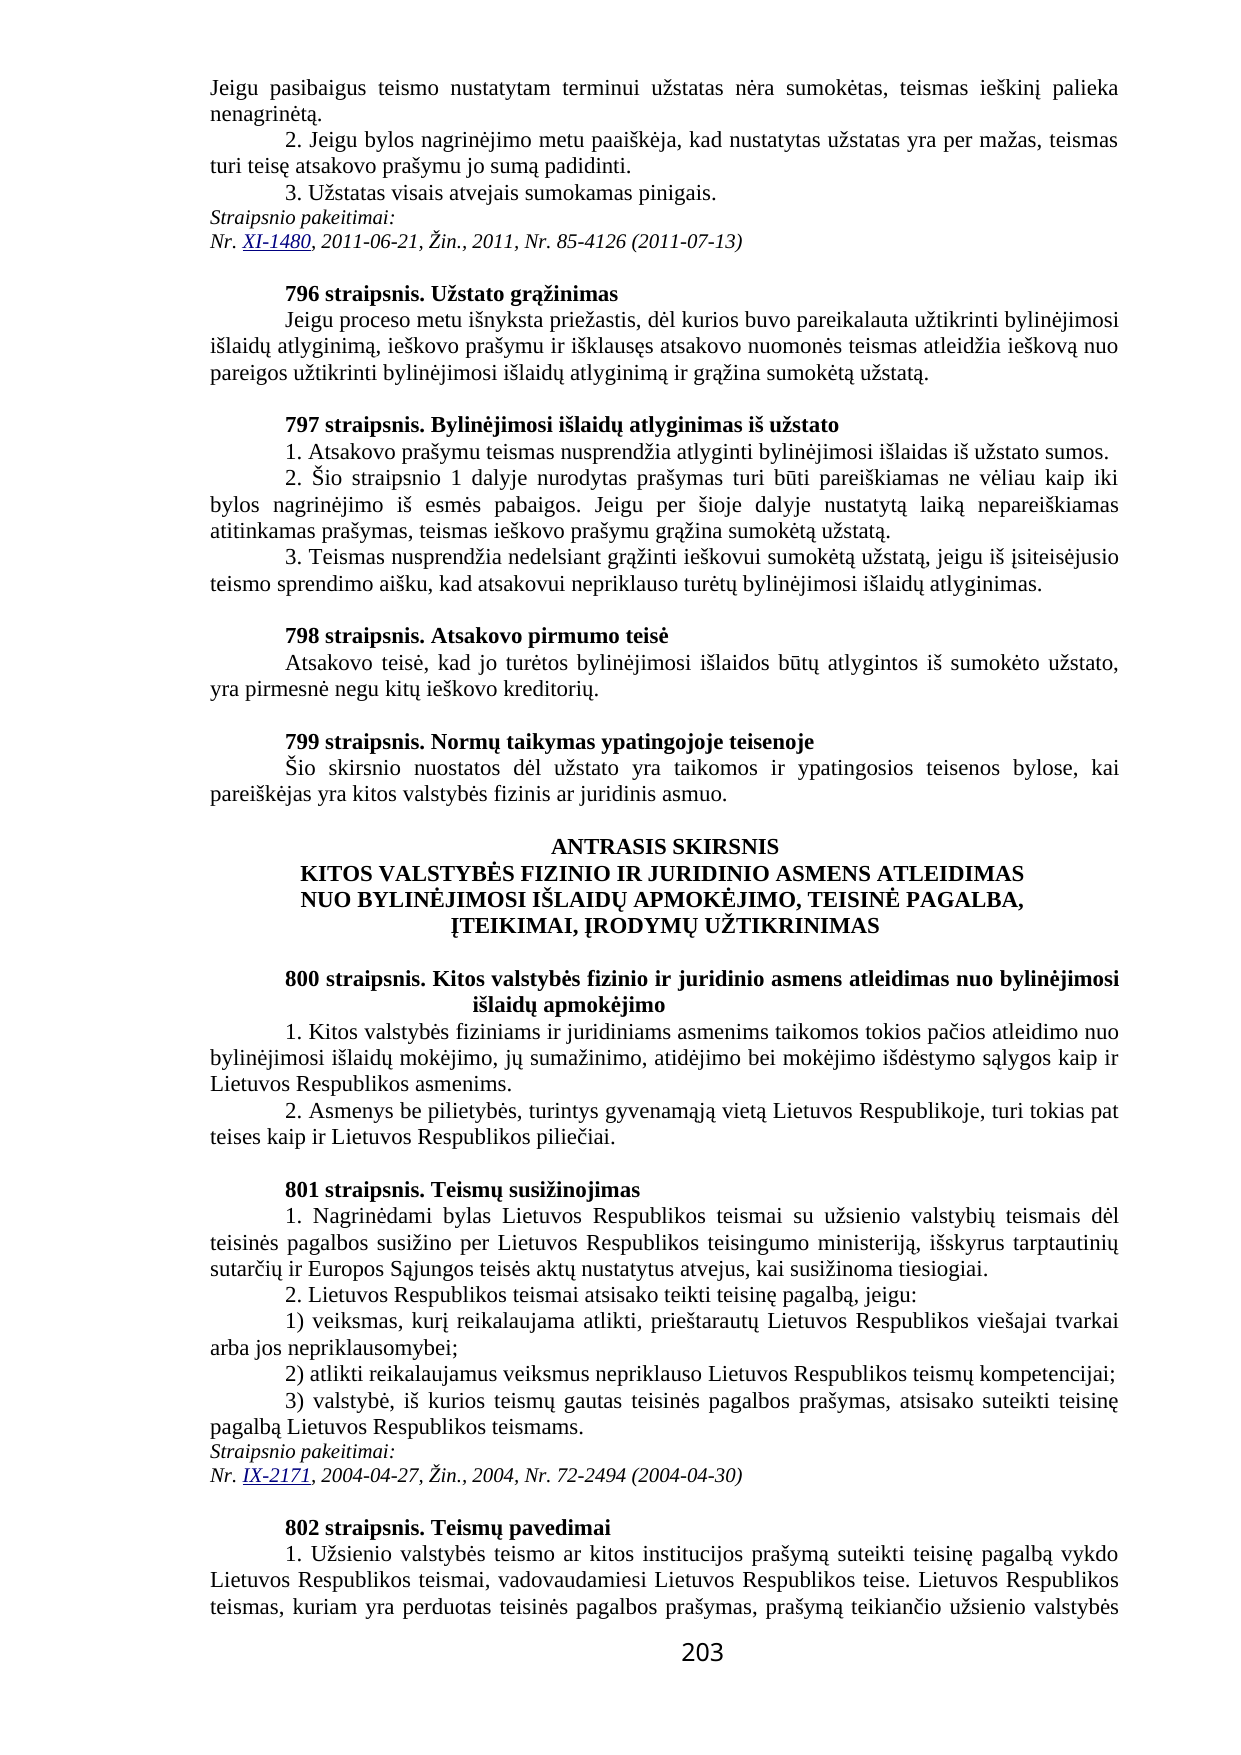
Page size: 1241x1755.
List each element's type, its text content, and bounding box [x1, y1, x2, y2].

text Jeigu proceso metu išnyksta priežastis, dėl kurios buvo pareikalauta užtikrinti bylinėjimosi išlaidų atlyginimą, ieškovo prašymu ir išklausęs atsakovo nuomonės teismas atleidžia ieškovą nuo pareigos užtikrinti bylinėjimosi išlaidų atlyginimą ir grąžina sumokėtą užstatą. [210, 306, 1120, 385]
subtitle Antrasis skirsnis [210, 833, 1120, 859]
text 2. Lietuvos Respublikos teismai atsisako teikti teisinę pagalbą, jeigu: [210, 1281, 1120, 1308]
text 3. Teismas nusprendžia nedelsiant grąžinti ieškovui sumokėtą užstatą, jeigu iš įsiteisėjusio teismo sprendimo aišku, kad atsakovui nepriklauso turėtų bylinėjimosi išlaidų atlyginimas. [210, 543, 1120, 596]
text 2. Šio straipsnio 1 dalyje nurodytas prašymas turi būti pareiškiamas ne vėliau kaip iki bylos nagrinėjimo iš esmės pabaigos. Jeigu per šioje dalyje nustatytą laiką nepareiškiamas atitinkamas prašymas, teismas ieškovo prašymu grąžina sumokėtą užstatą. [210, 464, 1120, 543]
text 799 straipsnis. Normų taikymas ypatingojoje teisenoje [210, 728, 1120, 754]
text 1. Kitos valstybės fiziniams ir juridiniams asmenims taikomos tokios pačios atleidimo nuo bylinėjimosi išlaidų mokėjimo, jų sumažinimo, atidėjimo bei mokėjimo išdėstymo sąlygos kaip ir Lietuvos Respublikos asmenims. [210, 1018, 1120, 1097]
text 2. Jeigu bylos nagrinėjimo metu paaiškėja, kad nustatytas užstatas yra per mažas, teismas turi teisę atsakovo prašymu jo sumą padidinti. [210, 126, 1120, 179]
text Šio skirsnio nuostatos dėl užstato yra taikomos ir ypatingosios teisenos bylose, kai pareiškėjas yra kitos valstybės fizinis ar juridinis asmuo. [210, 754, 1120, 807]
text Atsakovo teisė, kad jo turėtos bylinėjimosi išlaidos būtų atlygintos iš sumokėto užstato, yra pirmesnė negu kitų ieškovo kreditorių. [210, 649, 1120, 701]
subtitle nuo bylinėjimosi išlaidų APmokėjimo, teisinė pagalba, [210, 886, 1120, 912]
text Nr. IX-2171, 2004-04-27, Žin., 2004, Nr. 72-2494 (2004-04-30) [210, 1463, 1120, 1487]
text 3) valstybė, iš kurios teismų gautas teisinės pagalbos prašymas, atsisako suteikti teisinę pagalbą Lietuvos Respublikos teismams. [210, 1387, 1120, 1439]
text 802 straipsnis. Teismų pavedimai [210, 1514, 1120, 1540]
text 798 straipsnis. Atsakovo pirmumo teisė [210, 622, 1120, 649]
text 3. Užstatas visais atvejais sumokamas pinigais. [210, 179, 1120, 205]
text 797 straipsnis. Bylinėjimosi išlaidų atlyginimas iš užstato [210, 412, 1120, 438]
text Straipsnio pakeitimai: [210, 205, 1120, 229]
text 2. Asmenys be pilietybės, turintys gyvenamąją vietą Lietuvos Respublikoje, turi tokias pat teises kaip ir Lietuvos Respublikos piliečiai. [210, 1097, 1120, 1149]
subtitle KITOS VALSTYBĖS FIZINIO iR JURIDINIO ASMENS atleidimas [210, 859, 1120, 886]
text Straipsnio pakeitimai: [210, 1439, 1120, 1463]
text Jeigu pasibaigus teismo nustatytam terminui užstatas nėra sumokėtas, teismas ieškinį palieka nenagrinėtą. [210, 73, 1120, 126]
text 1) veiksmas, kurį reikalaujama atlikti, prieštarautų Lietuvos Respublikos viešajai tvarkai arba jos nepriklausomybei; [210, 1308, 1120, 1360]
text 1. Užsienio valstybės teismo ar kitos institucijos prašymą suteikti teisinę pagalbą vykdo Lietuvos Respublikos teismai, vadovaudamiesi Lietuvos Respublikos teise. Lietuvos Respublikos teismas, kuriam yra perduotas teisinės pagalbos prašymas, prašymą teikiančio užsienio valstybės [210, 1540, 1120, 1619]
text 1. Nagrinėdami bylas Lietuvos Respublikos teismai su užsienio valstybių teismais dėl teisinės pagalbos susižino per Lietuvos Respublikos teisingumo ministeriją, išskyrus tarptautinių sutarčių ir Europos Sąjungos teisės aktų nustatytus atvejus, kai susižinoma tiesiogiai. [210, 1202, 1120, 1281]
text Nr. XI-1480, 2011-06-21, Žin., 2011, Nr. 85-4126 (2011-07-13) [210, 229, 1120, 253]
text 2) atlikti reikalaujamus veiksmus nepriklauso Lietuvos Respublikos teismų kompetencijai; [210, 1360, 1120, 1387]
text 796 straipsnis. Užstato grąžinimas [210, 280, 1120, 306]
text 1. Atsakovo prašymu teismas nusprendžia atlyginti bylinėjimosi išlaidas iš užstato sumos. [210, 438, 1120, 464]
subtitle įteikimai, įrodymų užtikrinimas [210, 912, 1120, 939]
text 800 straipsnis. Kitos valstybės fizinio ir juridinio asmens atleidimas nuo bylinėjimosi išlaidų apmokėjimo [285, 965, 1120, 1018]
text 801 straipsnis. Teismų susižinojimas [210, 1176, 1120, 1202]
